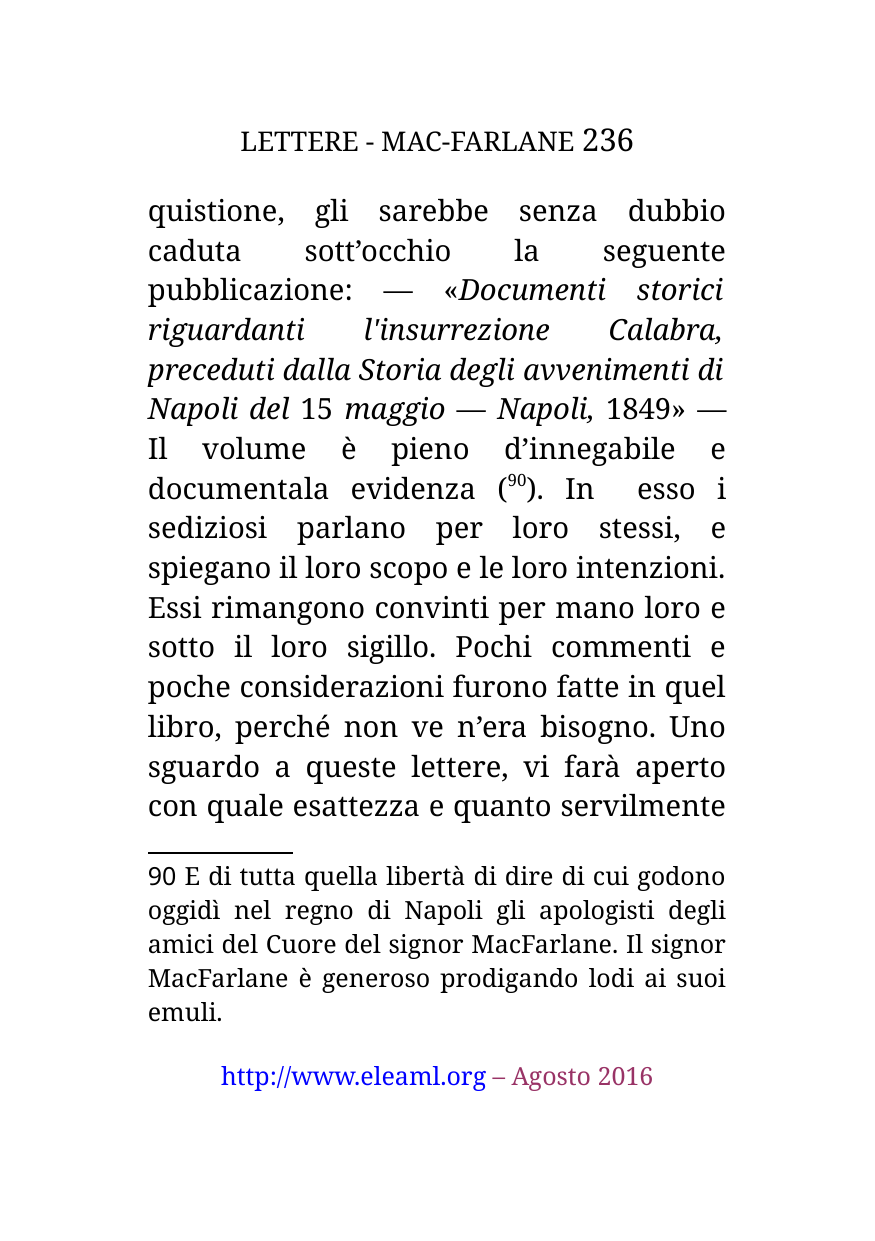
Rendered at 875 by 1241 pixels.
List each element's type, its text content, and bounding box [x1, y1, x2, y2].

text E di tutta quella libertà di dire di cui godono oggidì nel regno di Napoli gli apologisti degli amici del Cuore del signor MacFarlane. Il signor MacFarlane è generoso prodigando lodi ai suoi emuli. [148, 859, 726, 1029]
text quistione, gli sarebbe senza dubbio caduta sott’occhio la seguente pubblicazione: — «Documenti storici riguardanti l'insurrezione Calabra, preceduti dalla Storia degli avvenimenti di Napoli del 15 maggio — Napoli, 1849» — Il volume è pieno d’innegabile e documentala evidenza (). In esso i sediziosi parlano per loro stessi, e spiegano il loro scopo e le loro intenzioni. Essi rimangono convinti per mano loro e sotto il loro sigillo. Pochi commenti e poche considerazioni furono fatte in quel libro, perché non ve n’era bisogno. Uno sguardo a queste lettere, vi farà aperto con quale esattezza e quanto servilmente [148, 190, 726, 825]
